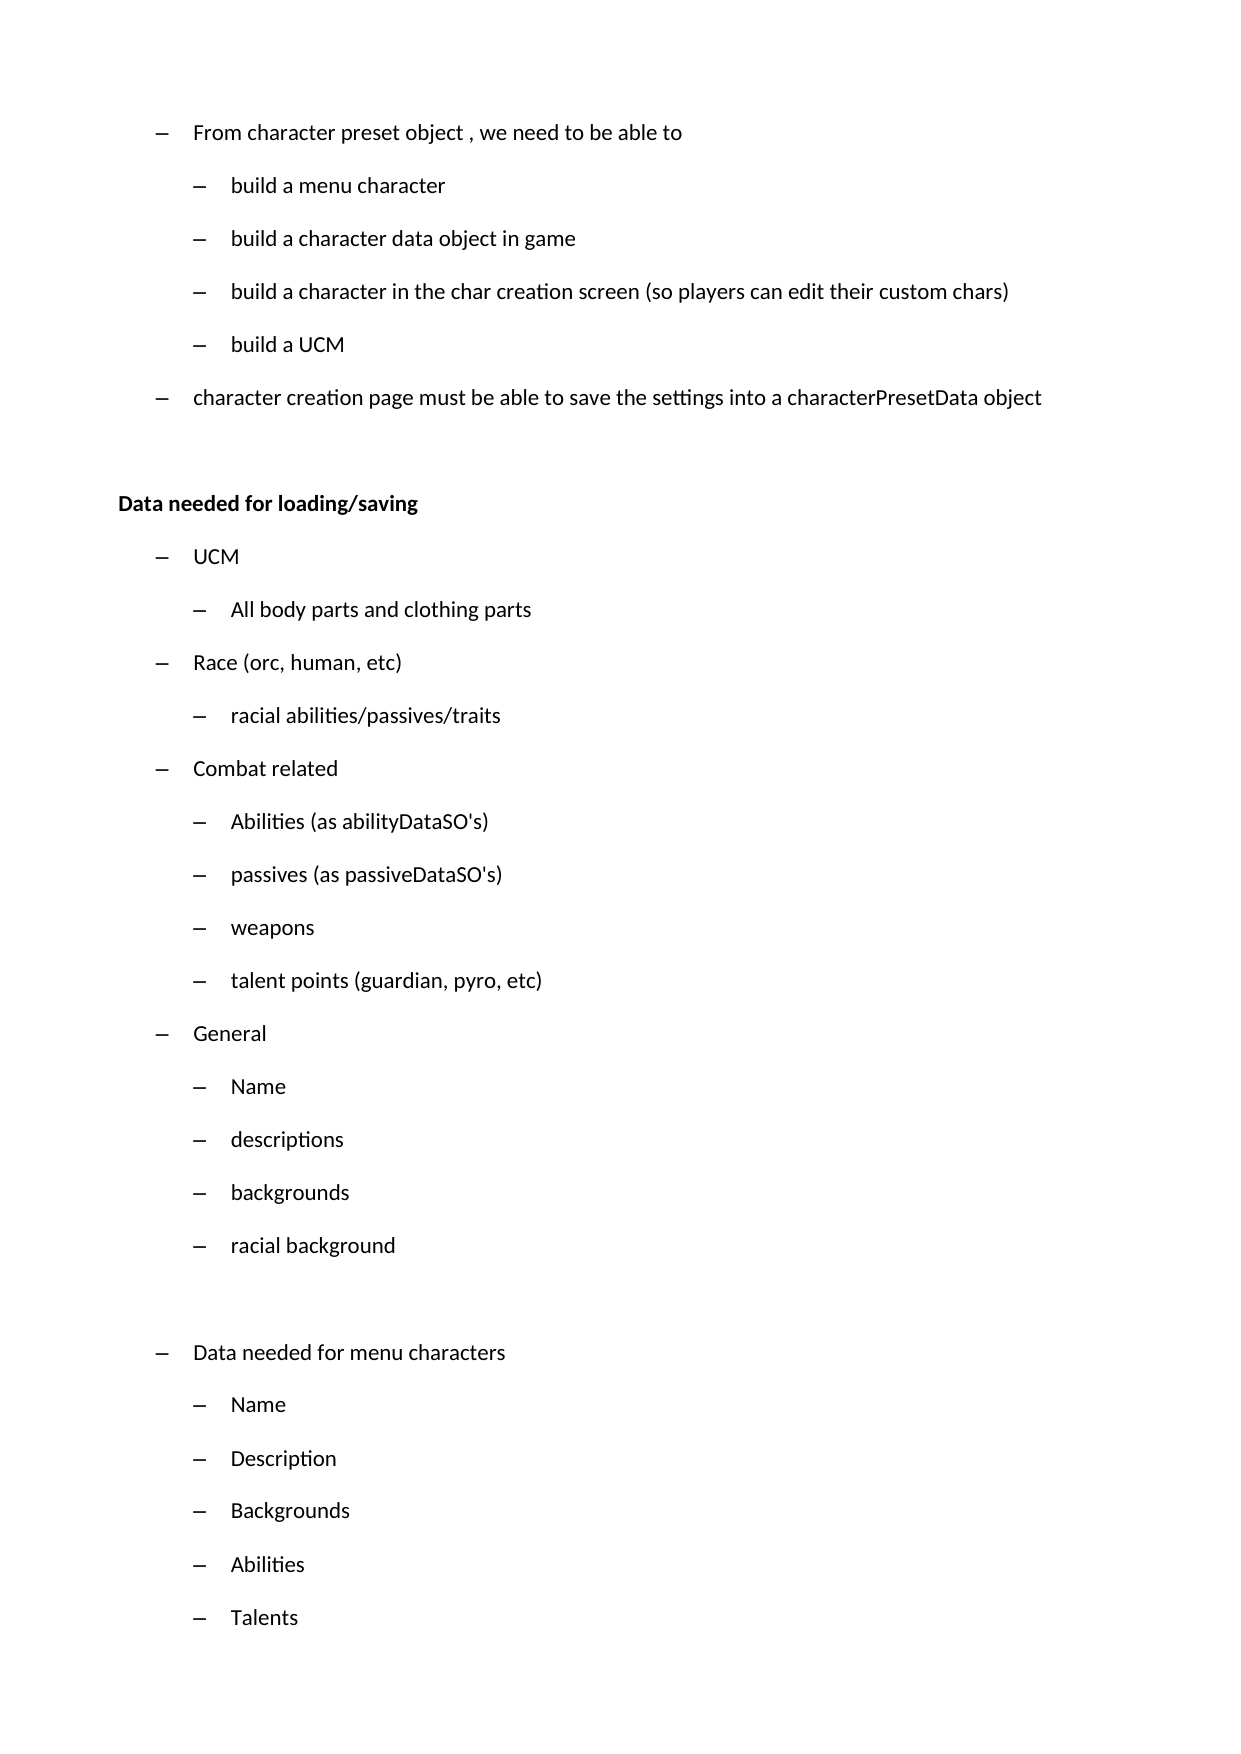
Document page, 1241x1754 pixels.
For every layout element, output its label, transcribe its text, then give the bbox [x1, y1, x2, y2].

list racial abilities/passives/traits [193, 701, 1122, 729]
list build a UCM [193, 330, 1122, 358]
list descriptions [193, 1126, 1122, 1153]
list Abilities [193, 1550, 1122, 1578]
list build a character data object in game [193, 224, 1122, 252]
list character creation page must be able to save the settings into a characterPresetData object [156, 383, 1122, 411]
list weapons [193, 913, 1122, 941]
list Name [193, 1072, 1122, 1101]
list Combat related [156, 754, 1122, 782]
list Talents [193, 1603, 1122, 1631]
list Name [193, 1391, 1122, 1419]
list Race (orc, human, etc) [156, 648, 1122, 676]
list backgrounds [193, 1178, 1122, 1207]
list From character preset object , we need to be able to [156, 118, 1122, 146]
list Description [193, 1444, 1122, 1472]
list passives (as passiveDataSO's) [193, 860, 1122, 888]
list General [156, 1019, 1122, 1047]
list UCM [156, 542, 1122, 570]
list Backgrounds [193, 1497, 1122, 1525]
list talent points (guardian, pyro, etc) [193, 966, 1122, 994]
list build a menu character [193, 171, 1122, 199]
list build a character in the char creation screen (so players can edit their custom chars) [193, 277, 1122, 305]
list All body parts and clothing parts [193, 595, 1122, 623]
list racial background [193, 1232, 1122, 1259]
list Data needed for menu characters [156, 1338, 1122, 1366]
text Data needed for loading/saving [118, 489, 1122, 517]
list Abilities (as abilityDataSO's) [193, 807, 1122, 835]
